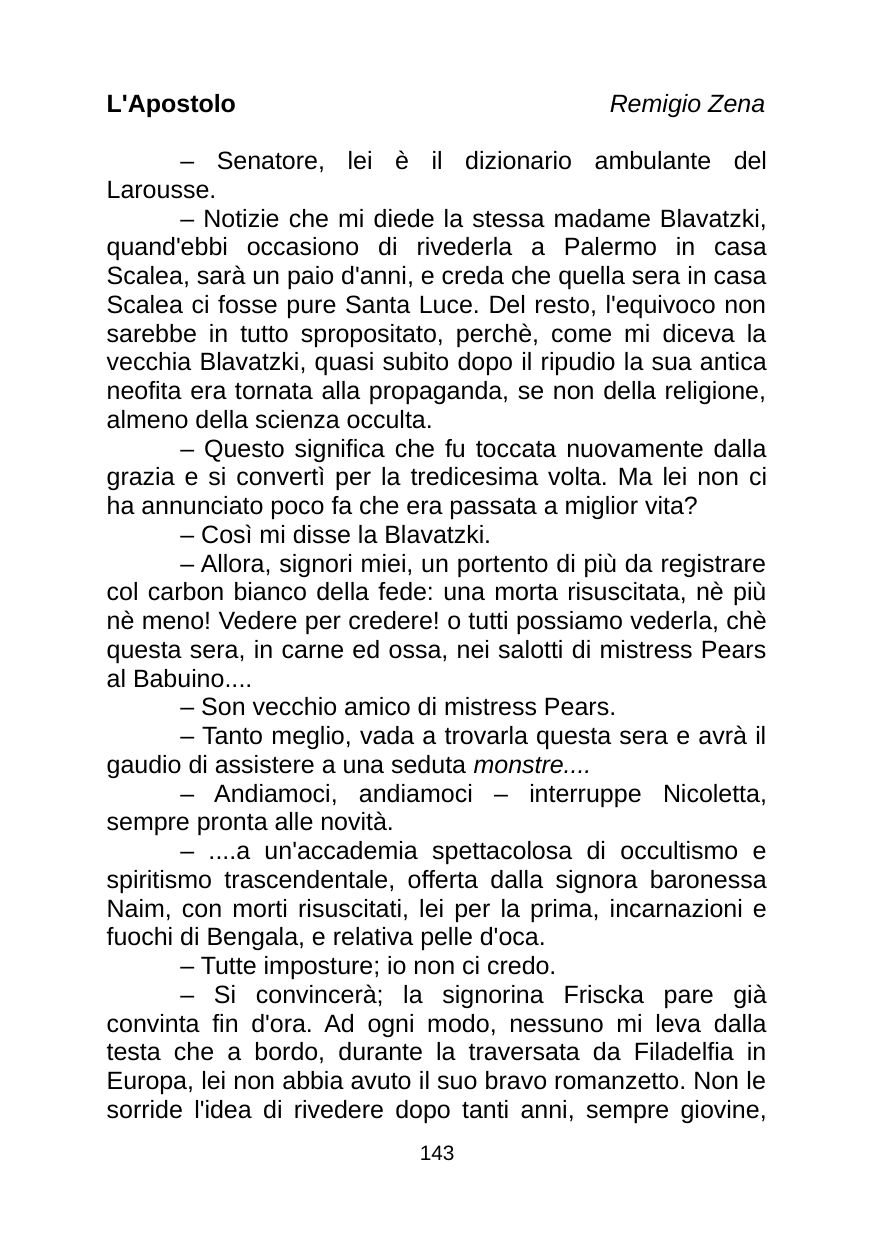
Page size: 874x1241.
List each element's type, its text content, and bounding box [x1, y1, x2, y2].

text – Andiamoci, andiamoci – interruppe Nicoletta, sempre pronta alle novità. [106, 779, 768, 836]
text – Son vecchio amico di mistress Pears. [106, 692, 768, 721]
text – Tutte imposture; io non ci credo. [106, 951, 768, 980]
text – ....a un'accademia spettacolosa di occultismo e spiritismo trascendentale, offerta dalla signora baronessa Naim, con morti risuscitati, lei per la prima, incarnazioni e fuochi di Bengala, e relativa pelle d'oca. [106, 836, 768, 951]
text – Allora, signori miei, un portento di più da registrare col carbon bianco della fede: una morta risuscitata, nè più nè meno! Vedere per credere! o tutti possiamo vederla, chè questa sera, in carne ed ossa, nei salotti di mistress Pears al Babuino.... [106, 549, 768, 692]
text – Senatore, lei è il dizionario ambulante del Larousse. [106, 146, 768, 204]
text – Questo significa che fu toccata nuovamente dalla grazia e si convertì per la tredicesima volta. Ma lei non ci ha annunciato poco fa che era passata a miglior vita? [106, 434, 768, 520]
text – Si convincerà; la signorina Friscka pare già convinta fin d'ora. Ad ogni modo, nessuno mi leva dalla testa che a bordo, durante la traversata da Filadelfia in Europa, lei non abbia avuto il suo bravo romanzetto. Non le sorride l'idea di rivedere dopo tanti anni, sempre giovine, [106, 980, 768, 1124]
text – Così mi disse la Blavatzki. [106, 520, 768, 549]
text – Notizie che mi diede la stessa madame Blavatzki, quand'ebbi occasiono di rivederla a Palermo in casa Scalea, sarà un paio d'anni, e creda che quella sera in casa Scalea ci fosse pure Santa Luce. Del resto, l'equivoco non sarebbe in tutto spropositato, perchè, come mi diceva la vecchia Blavatzki, quasi subito dopo il ripudio la sua antica neofita era tornata alla propaganda, se non della religione, almeno della scienza occulta. [106, 204, 768, 434]
text – Tanto meglio, vada a trovarla questa sera e avrà il gaudio di assistere a una seduta monstre.... [106, 721, 768, 779]
